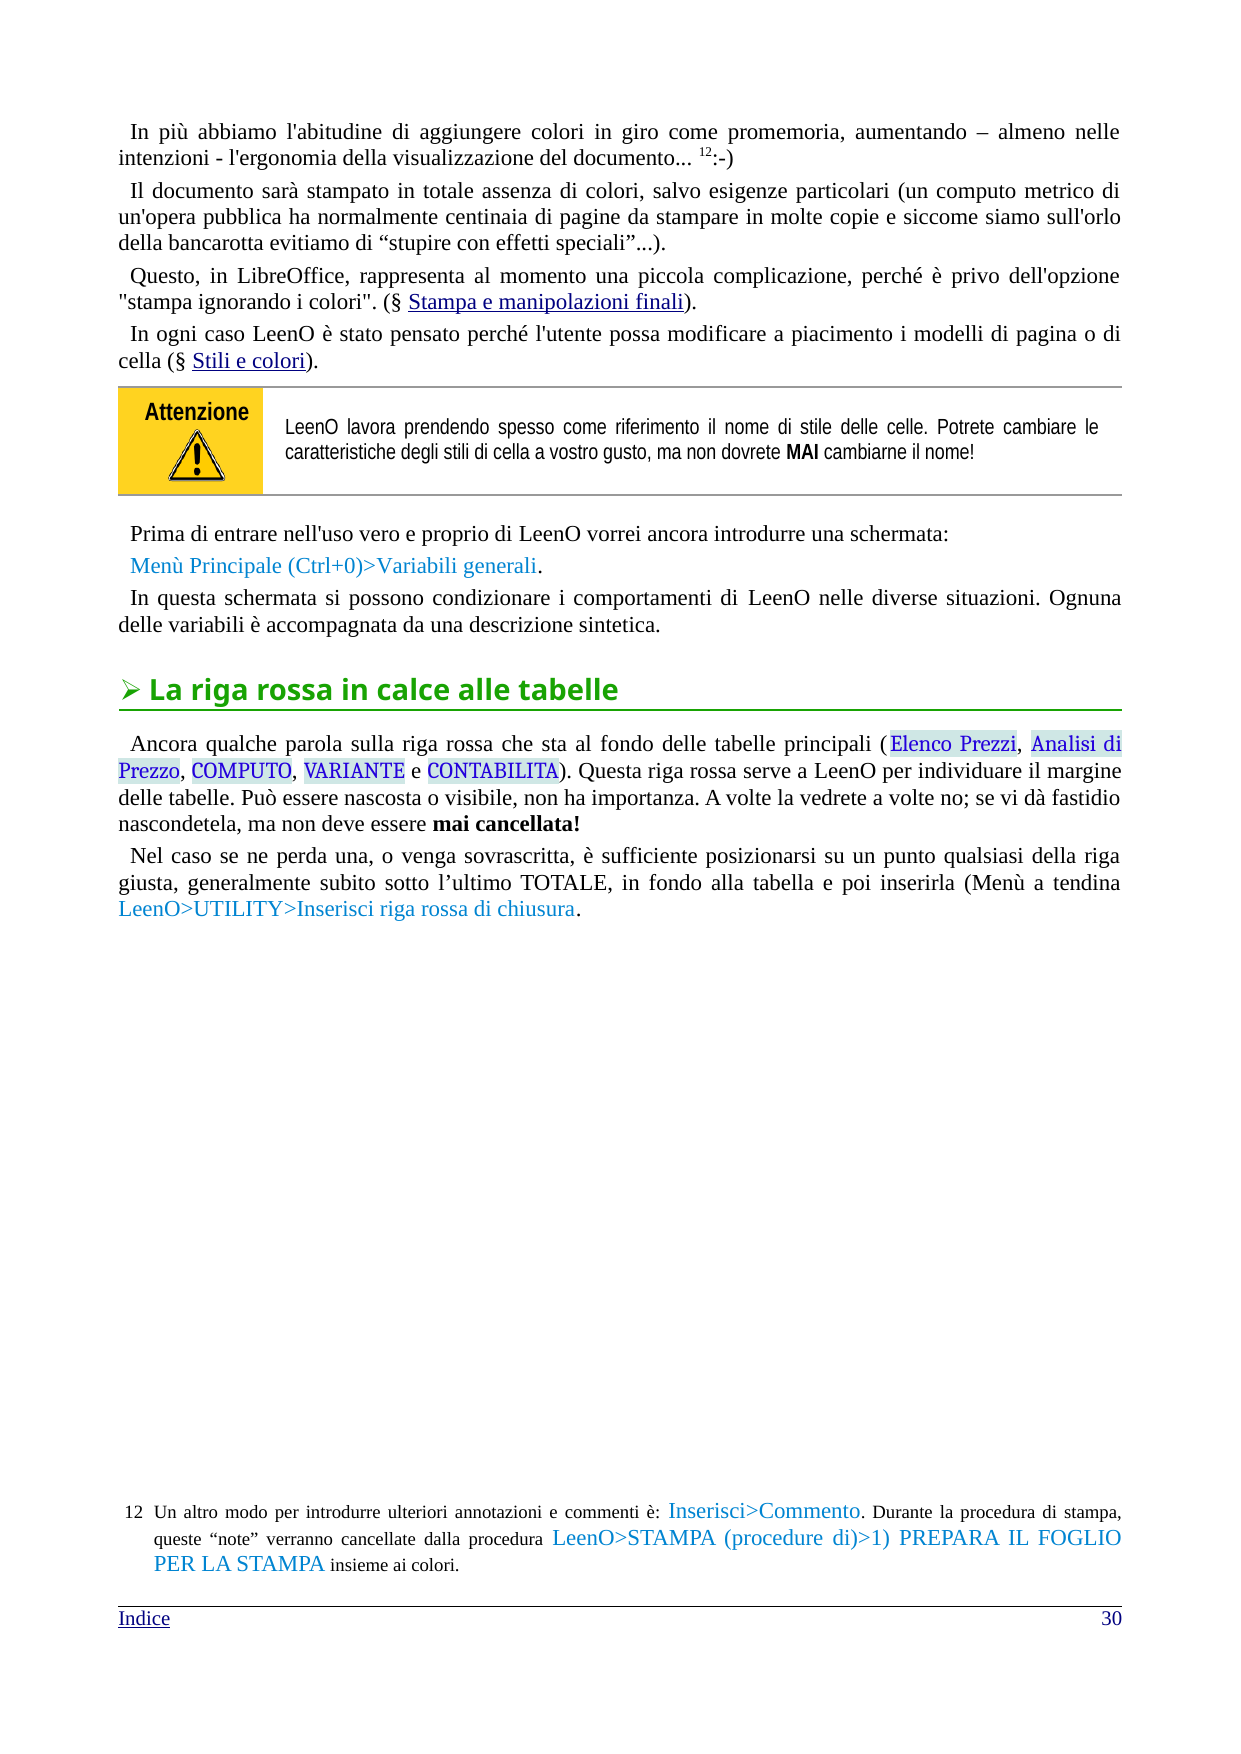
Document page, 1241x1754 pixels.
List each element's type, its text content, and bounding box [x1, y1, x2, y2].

text Nel caso se ne perda una, o venga sovrascritta, è sufficiente posizionarsi su un punto qualsiasi della riga giusta, generalmente subito sotto l’ultimo TOTALE, in fondo alla tabella e poi inserirla (Menù a tendina LeenO>UTILITY>Inserisci riga rossa di chiusura. [118, 842, 1122, 922]
table_header Attenzione [118, 388, 263, 494]
table_header LeenO lavora prendendo spesso come riferimento il nome di stile delle celle. Potrete cambiare le caratteristiche degli stili di cella a vostro gusto, ma non dovrete MAI cambiarne il nome! [264, 388, 1122, 494]
text In questa schermata si possono condizionare i comportamenti di LeenO nelle diverse situazioni. Ognuna delle variabili è accompagnata da una descrizione sintetica. [118, 584, 1122, 637]
text In più abbiamo l'abitudine di aggiungere colori in giro come promemoria, aumentando – almeno nelle intenzioni - l'ergonomia della visualizzazione del documento... :-) [118, 118, 1122, 171]
subtitle La riga rossa in calce alle tabelle [119, 669, 1122, 709]
picture [164, 425, 229, 485]
text Questo, in LibreOffice, rappresenta al momento una piccola complicazione, perché è privo dell'opzione "stampa ignorando i colori". (§ Stampa e manipolazioni finali). [118, 262, 1122, 314]
text Menù Principale (Ctrl+0)>Variabili generali. [118, 552, 1122, 578]
text Un altro modo per introdurre ulteriori annotazioni e commenti è: Inserisci>Commento. Durante la procedura di stampa, queste “note” verranno cancellate dalla procedura LeenO>STAMPA (procedure di)>1) PREPARA IL FOGLIO PER LA STAMPA insieme ai colori. [124, 1497, 1122, 1576]
text Ancora qualche parola sulla riga rossa che sta al fondo delle tabelle principali (Elenco Prezzi, Analisi di Prezzo, COMPUTO, VARIANTE e CONTABILITA). Questa riga rossa serve a LeenO per individuare il margine delle tabelle. Può essere nascosta o visibile, non ha importanza. A volte la vedrete a volte no; se vi dà fastidio nascondetela, ma non deve essere mai cancellata! [118, 730, 1122, 837]
text In ogni caso LeenO è stato pensato perché l'utente possa modificare a piacimento i modelli di pagina o di cella (§ Stili e colori). [118, 320, 1122, 373]
text Il documento sarà stampato in totale assenza di colori, salvo esigenze particolari (un computo metrico di un'opera pubblica ha normalmente centinaia di pagine da stampare in molte copie e siccome siamo sull'orlo della bancarotta evitiamo di “stupire con effetti speciali”...). [118, 177, 1122, 256]
text Prima di entrare nell'uso vero e proprio di LeenO vorrei ancora introdurre una schermata: [118, 520, 1122, 546]
